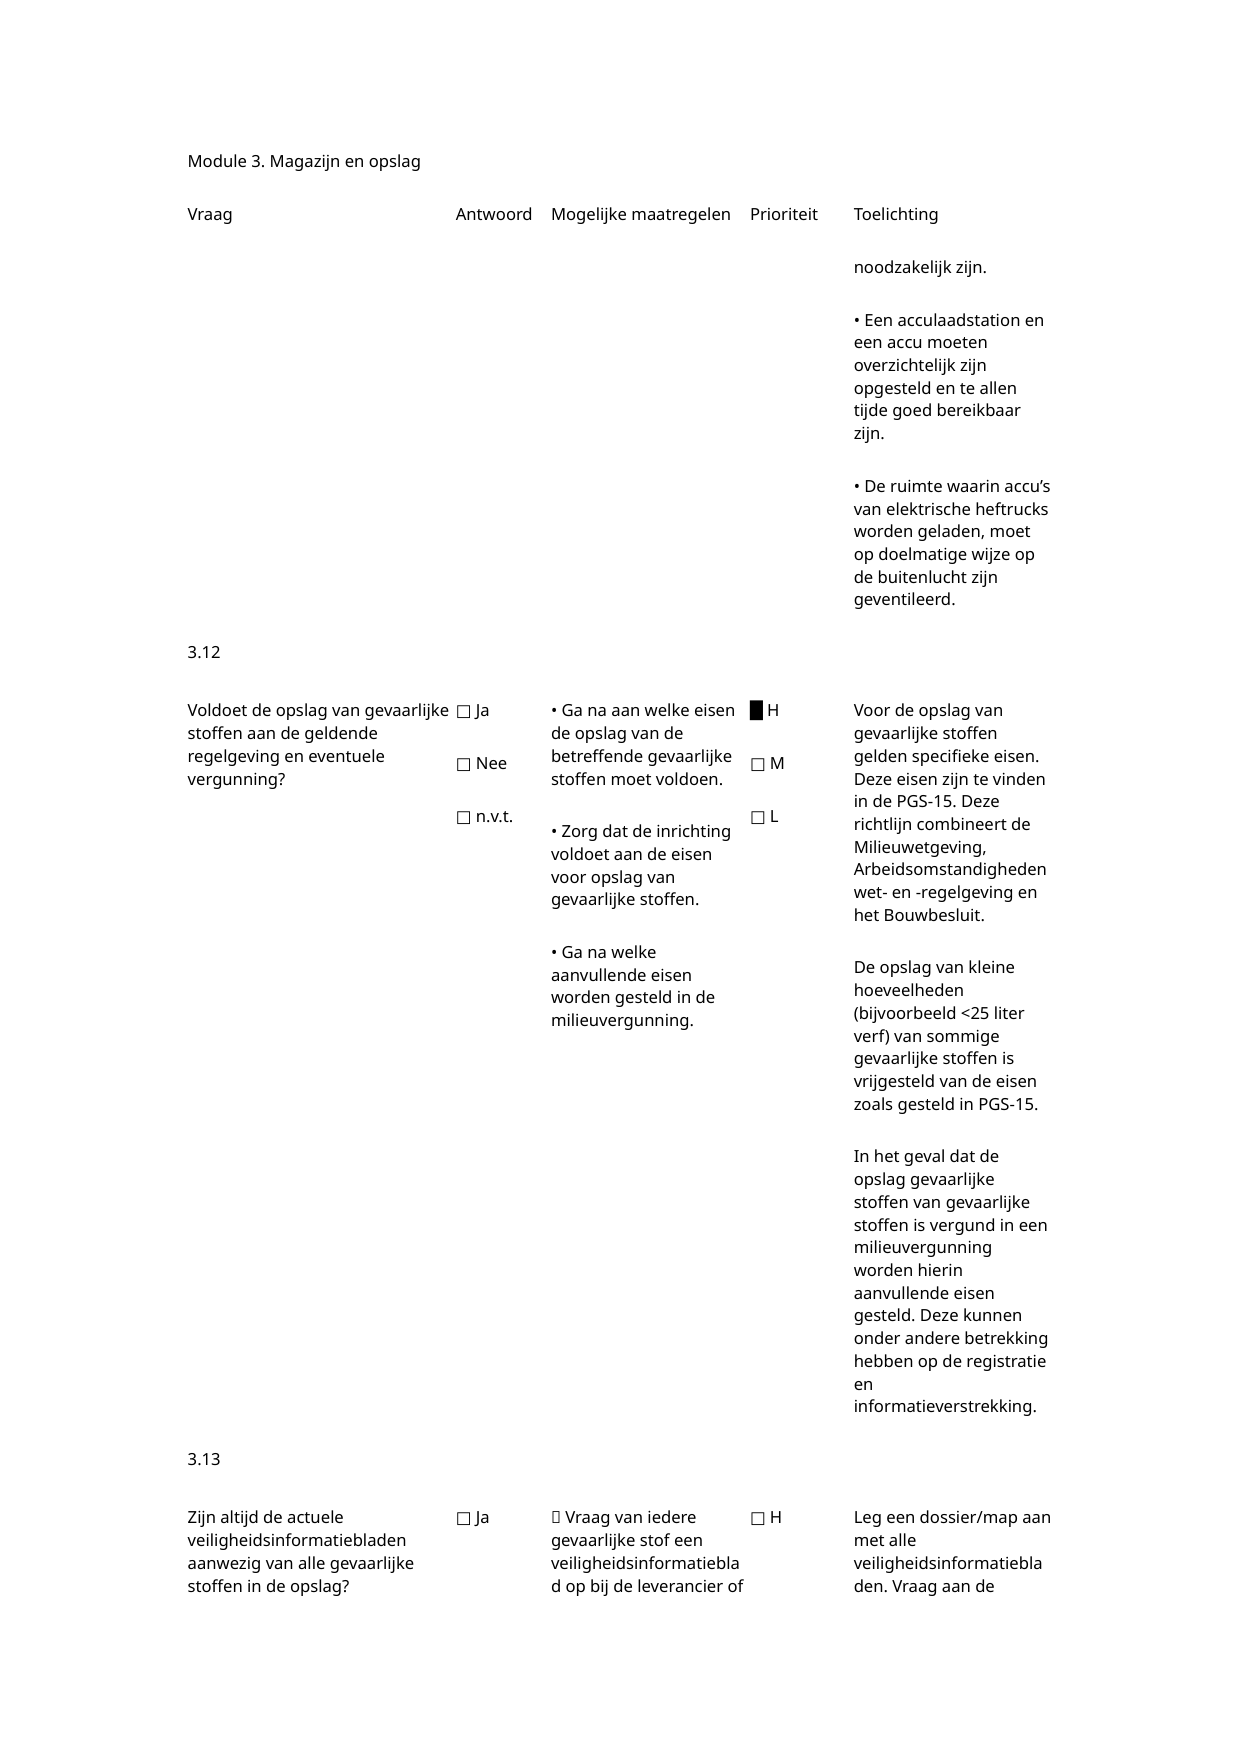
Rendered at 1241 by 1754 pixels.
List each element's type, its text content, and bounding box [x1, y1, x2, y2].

table_cell □ Ja □ Nee □ n.v.t. [456, 699, 551, 1448]
table_cell █ H □ M □ L [750, 699, 853, 1448]
table_cell Prioriteit [750, 203, 853, 255]
table_cell [750, 1448, 853, 1506]
table_cell [456, 641, 551, 699]
table_cell [750, 255, 853, 641]
table_cell 3.12 [188, 641, 456, 699]
table_cell [854, 641, 1053, 699]
table_cell Voor de opslag van gevaarlijke stoffen gelden specifieke eisen. Deze eisen zijn te vinden in de PGS-15. Deze richtlijn combineert de Milieuwetgeving, Arbeidsomstandighedenwet- en -regelgeving en het Bouwbesluit. De opslag van kleine hoeveelheden (bijvoorbeeld <25 liter verf) van sommige gevaarlijke stoffen is vrijgesteld van de eisen zoals gesteld in PGS-15. In het geval dat de opslag gevaarlijke stoffen van gevaarlijke stoffen is vergund in een milieuvergunning worden hierin aanvullende eisen gesteld. Deze kunnen onder andere betrekking hebben op de registratie en informatieverstrekking. [854, 699, 1053, 1448]
table_cell □ H [750, 1506, 853, 1597]
table_cell Vraag [188, 203, 456, 255]
table_cell Zijn altijd de actuele veiligheidsinformatiebladen aanwezig van alle gevaarlijke stoffen in de opslag? [188, 1506, 456, 1597]
table_cell Voldoet de opslag van gevaarlijke stoffen aan de geldende regelgeving en eventuele vergunning? [188, 699, 456, 1448]
table_cell • Ga na aan welke eisen de opslag van de betreffende gevaarlijke stoffen moet voldoen. • Zorg dat de inrichting voldoet aan de eisen voor opslag van gevaarlijke stoffen. • Ga na welke aanvullende eisen worden gesteld in de milieuvergunning. [551, 699, 750, 1448]
table_cell Mogelijke maatregelen [551, 203, 750, 255]
table_cell [551, 1448, 750, 1506]
table_cell Toelichting [854, 203, 1053, 255]
table_cell 3.13 [188, 1448, 456, 1506]
table_cell [188, 255, 456, 641]
table_cell [456, 1448, 551, 1506]
table_header Module 3. Magazijn en opslag [188, 150, 1053, 203]
table_cell [854, 1448, 1053, 1506]
table_cell [551, 641, 750, 699]
table_cell  Vraag van iedere gevaarlijke stof een veiligheidsinformatieblad op bij de leverancier of [551, 1506, 750, 1597]
table_cell [750, 641, 853, 699]
table_cell Leg een dossier/map aan met alle veiligheidsinformatiebladen. Vraag aan de [854, 1506, 1053, 1597]
table_cell Antwoord [456, 203, 551, 255]
table_cell [456, 255, 551, 641]
table_cell noodzakelijk zijn. • Een acculaadstation en een accu moeten overzichtelijk zijn opgesteld en te allen tijde goed bereikbaar zijn. • De ruimte waarin accu’s van elektrische heftrucks worden geladen, moet op doelmatige wijze op de buitenlucht zijn geventileerd. [854, 255, 1053, 641]
table_cell [551, 255, 750, 641]
table_cell □ Ja [456, 1506, 551, 1597]
